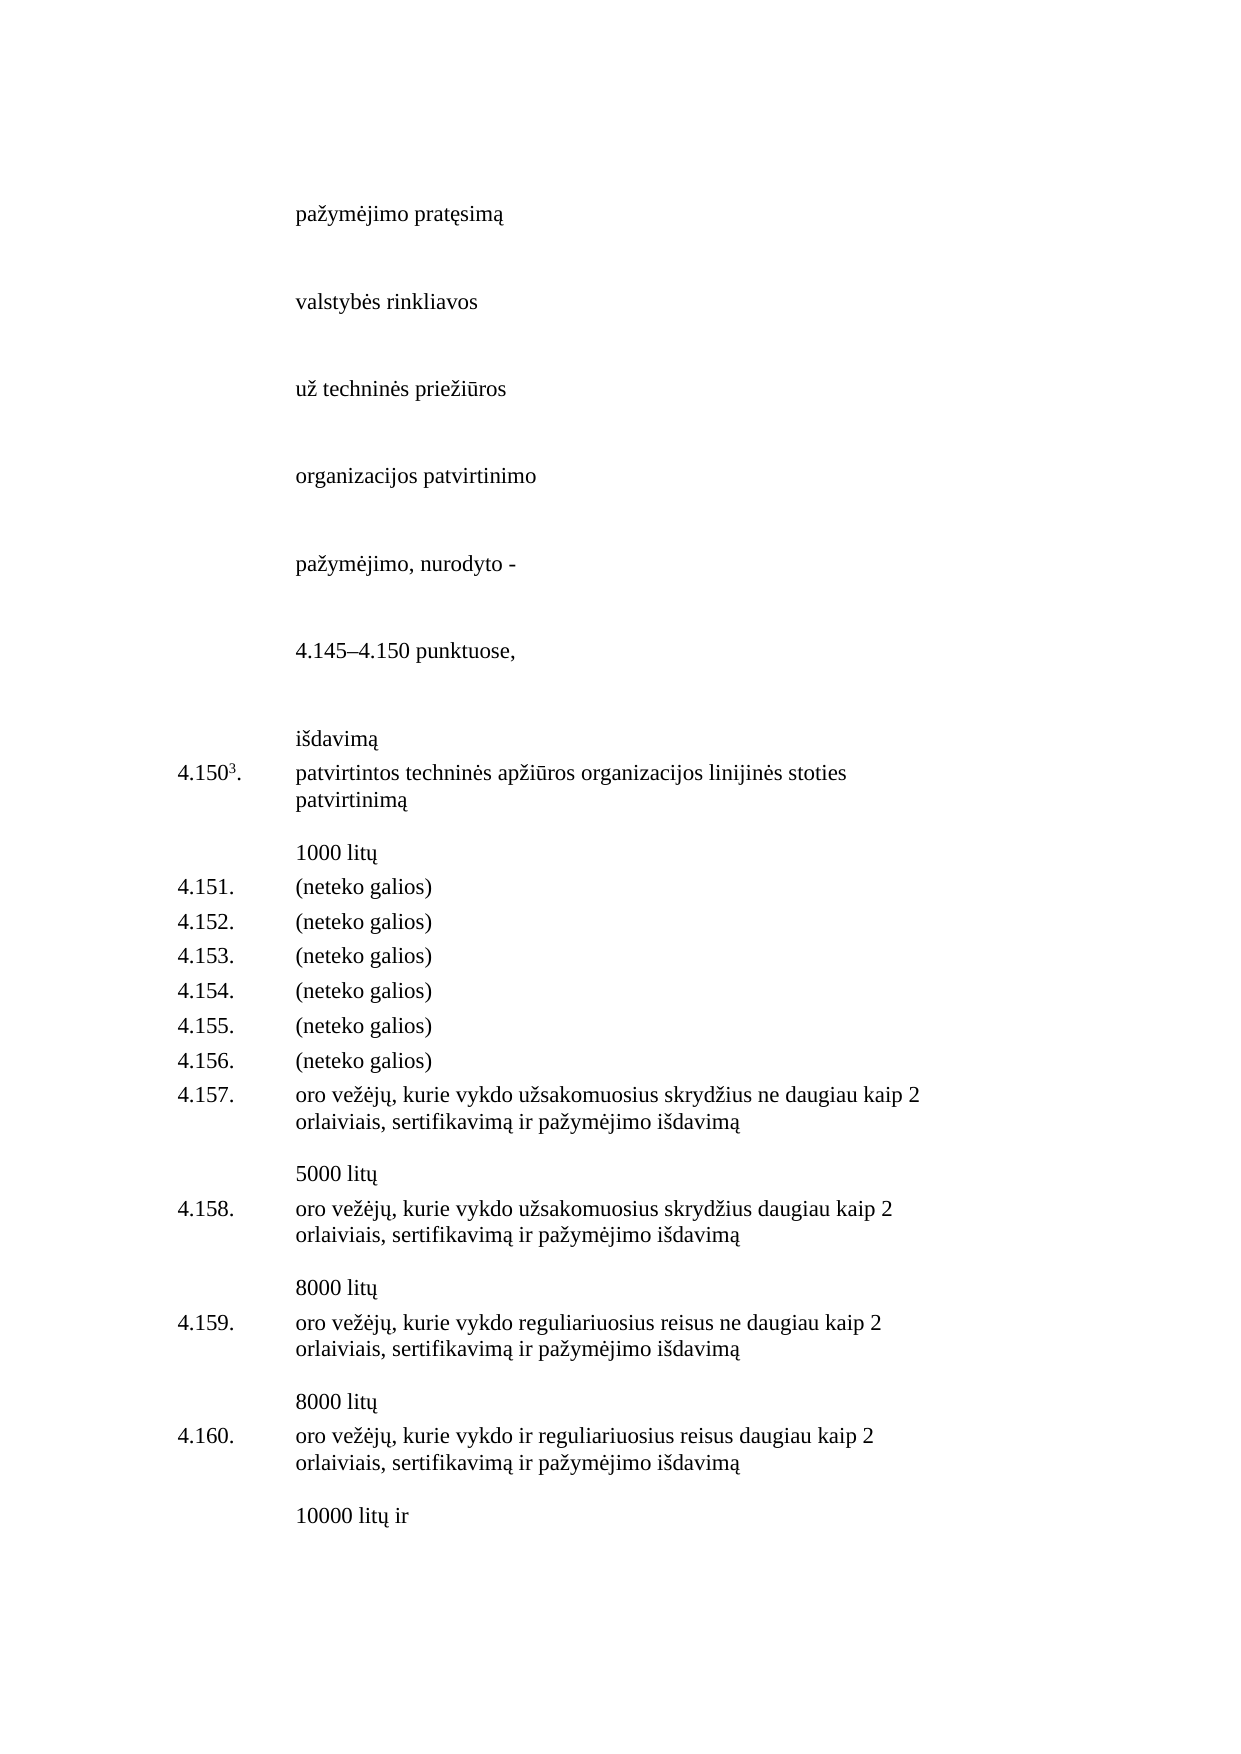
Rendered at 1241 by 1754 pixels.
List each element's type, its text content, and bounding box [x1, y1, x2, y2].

text 4.154. (neteko galios) [177, 977, 945, 1004]
text 4.145–4.150 punktuose, [177, 585, 945, 664]
text 4.159. oro vežėjų, kurie vykdo reguliariuosius reisus ne daugiau kaip 2 orlaiviais, sertifikavimą ir pažymėjimo išdavimą 8000 litų [177, 1309, 945, 1414]
text 4.155. (neteko galios) [177, 1012, 945, 1038]
text už techninės priežiūros [177, 322, 945, 402]
text išdavimą [177, 672, 945, 751]
text 4.158. oro vežėjų, kurie vykdo užsakomuosius skrydžius daugiau kaip 2 orlaiviais, sertifikavimą ir pažymėjimo išdavimą 8000 litų [177, 1195, 945, 1301]
text valstybės rinkliavos [177, 235, 945, 314]
text 4.157. oro vežėjų, kurie vykdo užsakomuosius skrydžius ne daugiau kaip 2 orlaiviais, sertifikavimą ir pažymėjimo išdavimą 5000 litų [177, 1081, 945, 1187]
text organizacijos patvirtinimo [177, 410, 945, 489]
text 4.152. (neteko galios) [177, 908, 945, 934]
text 4.1503. patvirtintos techninės apžiūros organizacijos linijinės stoties patvirtinimą 1000 litų [177, 759, 945, 865]
text pažymėjimo, nurodyto - [177, 497, 945, 576]
text 4.151. (neteko galios) [177, 873, 945, 899]
text 4.153. (neteko galios) [177, 943, 945, 969]
text 4.160. oro vežėjų, kurie vykdo ir reguliariuosius reisus daugiau kaip 2 orlaiviais, sertifikavimą ir pažymėjimo išdavimą 10000 litų ir [177, 1423, 945, 1528]
text 4.156. (neteko galios) [177, 1047, 945, 1073]
text pažymėjimo pratęsimą [177, 148, 945, 227]
